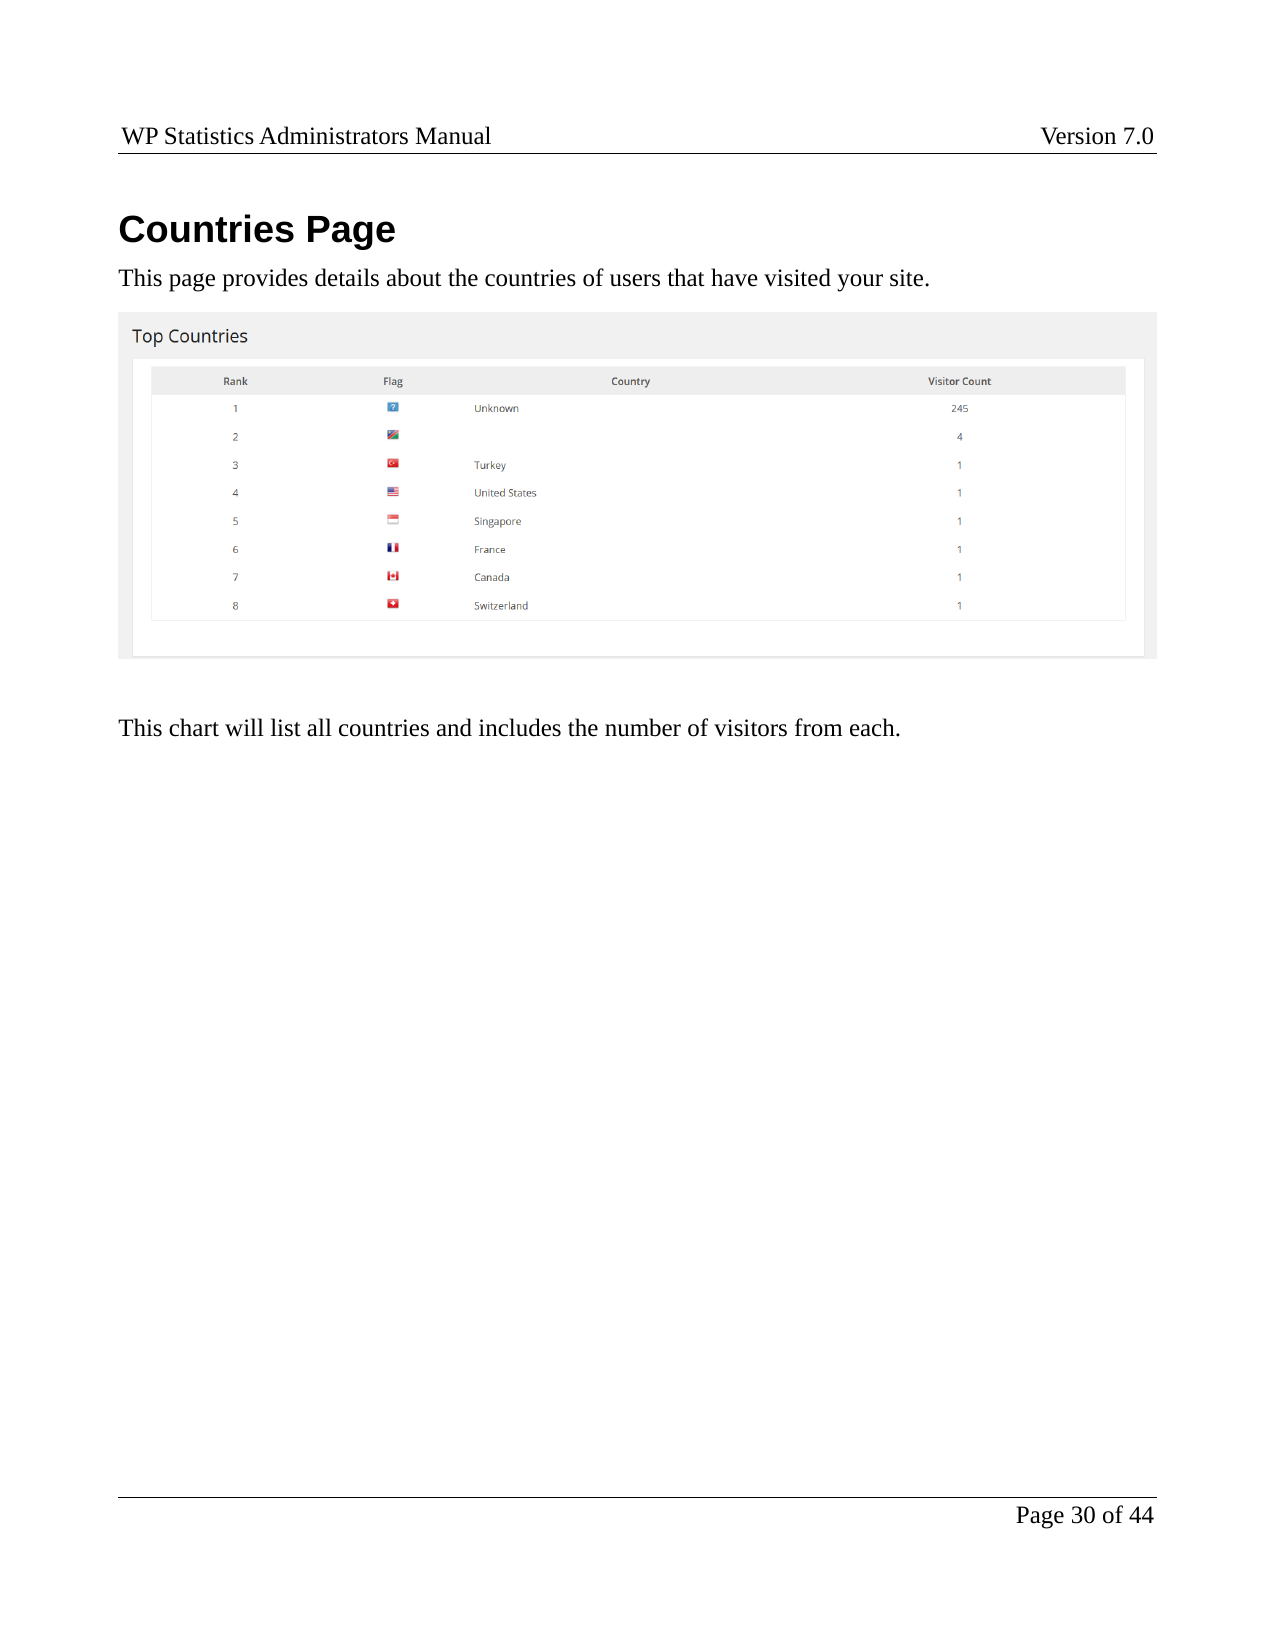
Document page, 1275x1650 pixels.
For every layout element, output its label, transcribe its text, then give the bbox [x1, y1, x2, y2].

subtitle Countries Page [118, 207, 1157, 251]
picture [118, 312, 1157, 659]
text This page provides details about the countries of users that have visited your site. [118, 263, 1157, 292]
text This chart will list all countries and includes the number of visitors from each. [118, 713, 1157, 742]
